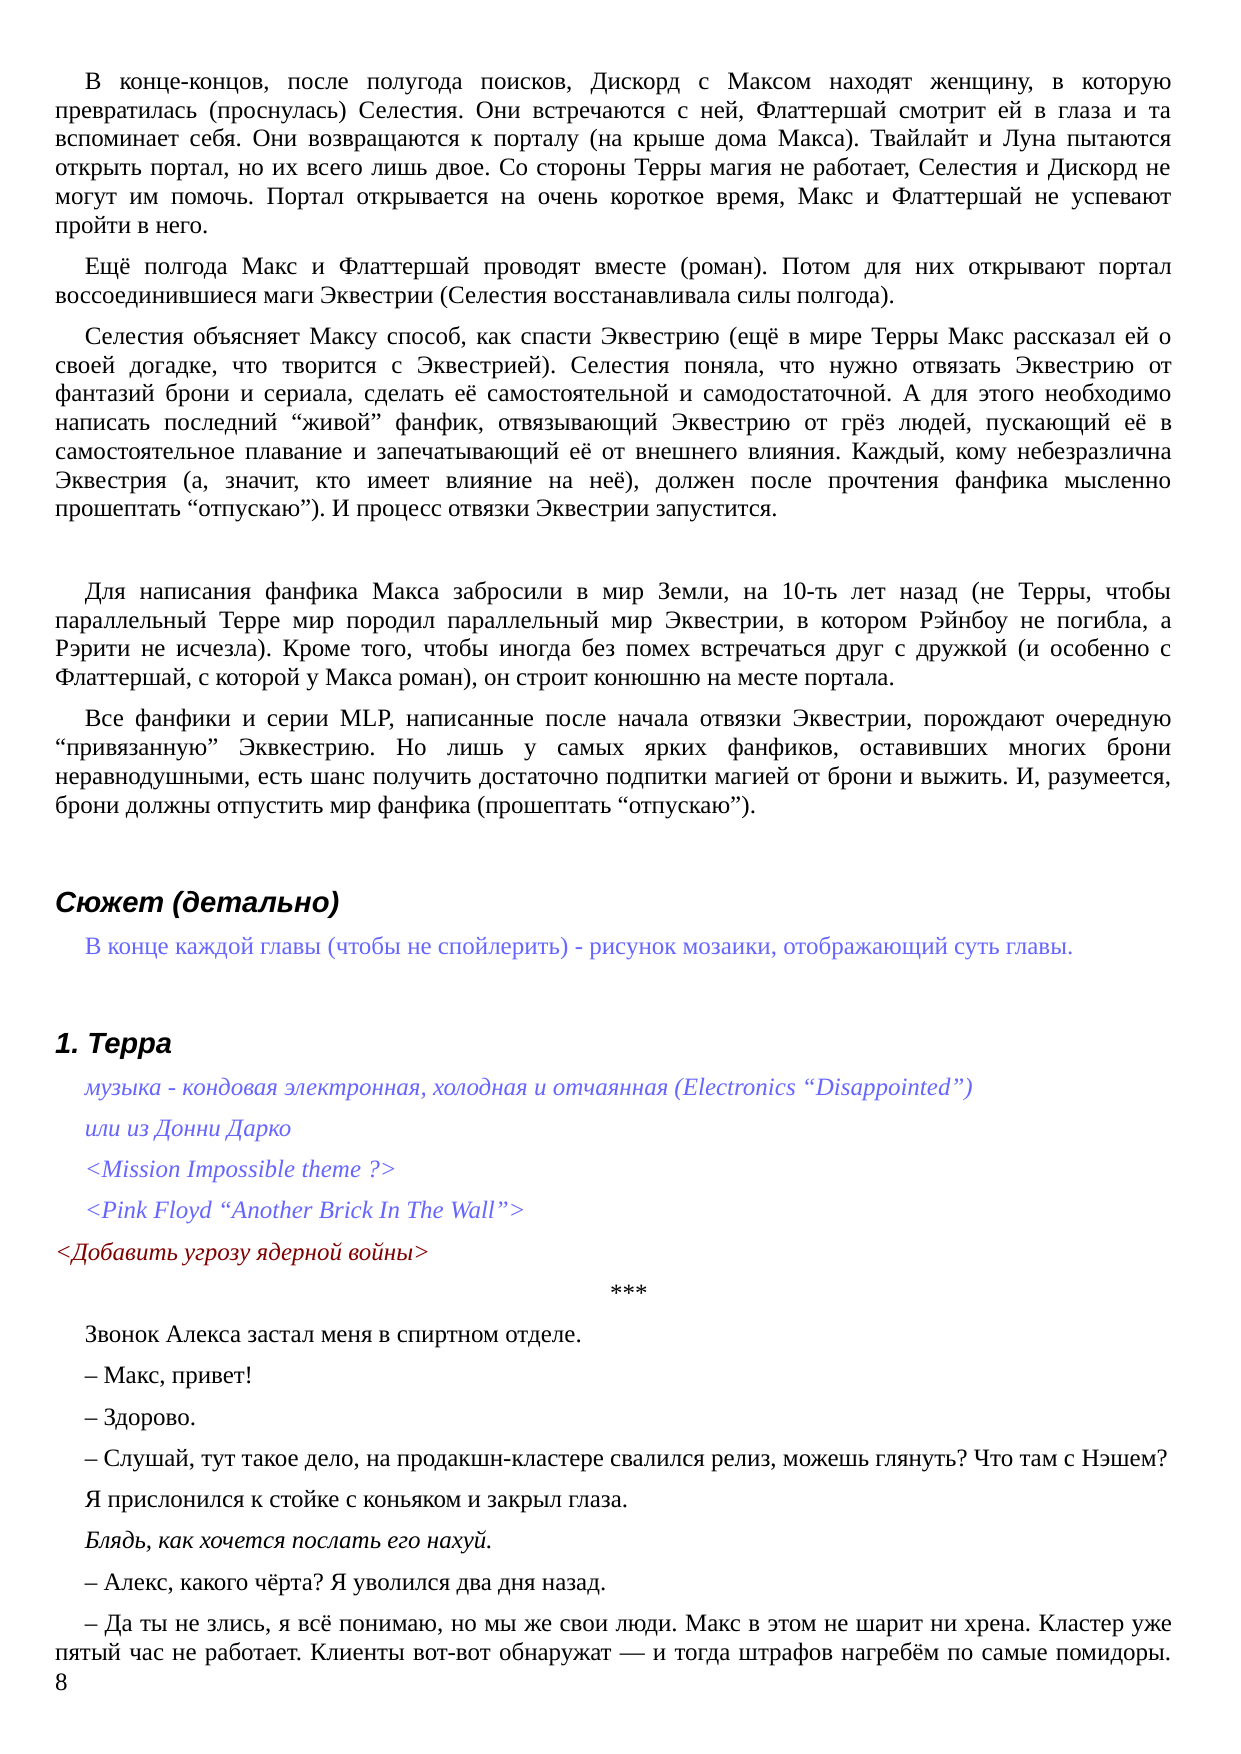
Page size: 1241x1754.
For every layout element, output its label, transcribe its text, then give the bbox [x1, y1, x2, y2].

text музыка - кондовая электронная, холодная и отчаянная (Electronics “Disappointed”) [55, 1072, 1173, 1101]
text В конце каждой главы (чтобы не спойлерить) - рисунок мозаики, отображающий суть главы. [55, 931, 1173, 959]
text – Алекс, какого чёрта? Я уволился два дня назад. [55, 1567, 1173, 1596]
text Звонок Алекса застал меня в спиртном отделе. [55, 1319, 1173, 1348]
text <Добавить угрозу ядерной войны> [55, 1237, 1173, 1266]
text – Да ты не злись, я всё понимаю, но мы же свои люди. Макс в этом не шарит ни хрена. Кластер уже пятый час не работает. Клиенты вот-вот обнаружат — и тогда штрафов нагребём по самые помидоры. [55, 1608, 1173, 1666]
text Я прислонился к стойке с коньяком и закрыл глаза. [55, 1484, 1173, 1513]
text Для написания фанфика Макса забросили в мир Земли, на 10-ть лет назад (не Терры, чтобы параллельный Терре мир породил параллельный мир Эквестрии, в котором Рэйнбоу не погибла, а Рэрити не исчезла). Кроме того, чтобы иногда без помех встречаться друг с дружкой (и особенно с Флаттершай, с которой у Макса роман), он строит конюшню на месте портала. [55, 576, 1173, 691]
text Селестия объясняет Максу способ, как спасти Эквестрию (ещё в мире Терры Макс рассказал ей о своей догадке, что творится с Эквестрией). Селестия поняла, что нужно отвязать Эквестрию от фантазий брони и сериала, сделать её самостоятельной и самодостаточной. А для этого необходимо написать последний “живой” фанфик, отвязывающий Эквестрию от грёз людей, пускающий её в самостоятельное плавание и запечатывающий её от внешнего влияния. Каждый, кому небезразлична Эквестрия (а, значит, кто имеет влияние на неё), должен после прочтения фанфика мысленно прошептать “отпускаю”). И процесс отвязки Эквестрии запустится. [55, 321, 1173, 522]
text В конце-концов, после полугода поисков, Дискорд с Максом находят женщину, в которую превратилась (проснулась) Селестия. Они встречаются с ней, Флаттершай смотрит ей в глаза и та вспоминает себя. Они возвращаются к порталу (на крыше дома Макса). Твайлайт и Луна пытаются открыть портал, но их всего лишь двое. Со стороны Терры магия не работает, Селестия и Дискорд не могут им помочь. Портал открывается на очень короткое время, Макс и Флаттершай не успевают пройти в него. [55, 66, 1173, 238]
text *** [55, 1278, 1173, 1307]
text Блядь, как хочется послать его нахуй. [55, 1526, 1173, 1554]
text <Mission Impossible theme ?> [55, 1154, 1173, 1183]
text или из Донни Дарко [55, 1113, 1173, 1142]
text – Здорово. [55, 1402, 1173, 1431]
text – Слушай, тут такое дело, на продакшн-кластере свалился релиз, можешь глянуть? Что там с Нэшем? [55, 1443, 1173, 1472]
text – Макс, привет! [55, 1361, 1173, 1389]
text Ещё полгода Макс и Флаттершай проводят вместе (роман). Потом для них открывают портал воссоединившиеся маги Эквестрии (Селестия восстанавливала силы полгода). [55, 251, 1173, 308]
subtitle 1. Терра [55, 1026, 1173, 1059]
text Все фанфики и серии MLP, написанные после начала отвязки Эквестрии, порождают очередную “привязанную” Эквкестрию. Но лишь у самых ярких фанфиков, оставивших многих брони неравнодушными, есть шанс получить достаточно подпитки магией от брони и выжить. И, разумеется, брони должны отпустить мир фанфика (прошептать “отпускаю”). [55, 703, 1173, 818]
subtitle Сюжет (детально) [55, 885, 1173, 918]
text <Pink Floyd “Another Brick In The Wall”> [55, 1196, 1173, 1224]
